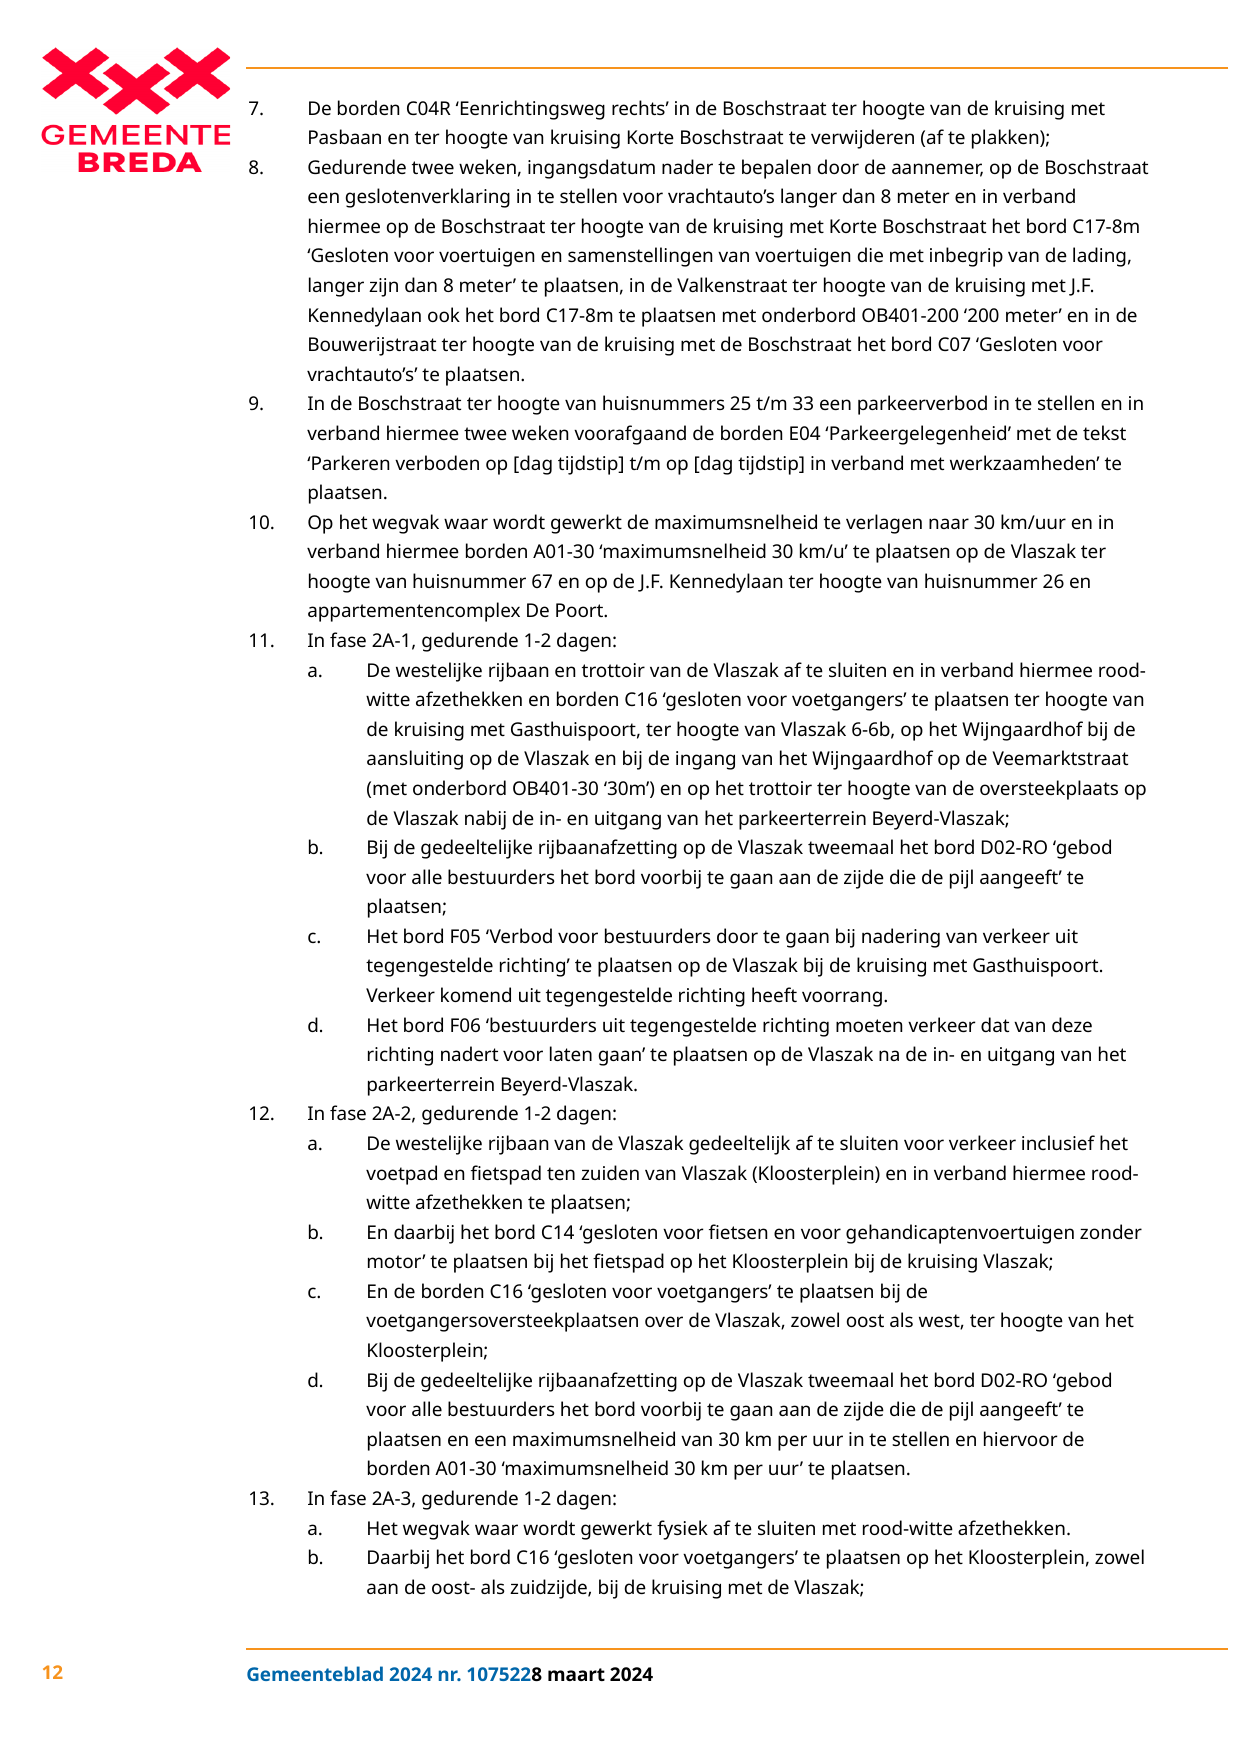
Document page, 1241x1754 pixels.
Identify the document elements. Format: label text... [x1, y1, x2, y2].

list Bij de gedeeltelijke rijbaanafzetting op de Vlaszak tweemaal het bord D02-RO ‘gebod voor alle bestuurders het bord voorbij te gaan aan de zijde die de pijl aangeeft’ te plaatsen en een maximumsnelheid van 30 km per uur in te stellen en hiervoor de borden A01-30 ‘maximumsnelheid 30 km per uur’ te plaatsen. [307, 1367, 1152, 1481]
list Het bord F06 ‘bestuurders uit tegengestelde richting moeten verkeer dat van deze richting nadert voor laten gaan’ te plaatsen op de Vlaszak na de in- en uitgang van het parkeerterrein Beyerd-Vlaszak. [307, 1012, 1152, 1097]
list De borden C04R ‘Eenrichtingsweg rechts’ in de Boschstraat ter hoogte van de kruising met Pasbaan en ter hoogte van kruising Korte Boschstraat te verwijderen (af te plakken); [248, 95, 1152, 150]
list Gedurende twee weken, ingangsdatum nader te bepalen door de aannemer, op de Boschstraat een geslotenverklaring in te stellen voor vrachtauto’s langer dan 8 meter en in verband hiermee op de Boschstraat ter hoogte van de kruising met Korte Boschstraat het bord C17-8m ‘Gesloten voor voertuigen en samenstellingen van voertuigen die met inbegrip van de lading, langer zijn dan 8 meter’ te plaatsen, in de Valkenstraat ter hoogte van de kruising met J.F. Kennedylaan ook het bord C17-8m te plaatsen met onderbord OB401-200 ‘200 meter’ en in de Bouwerijstraat ter hoogte van de kruising met de Boschstraat het bord C07 ‘Gesloten voor vrachtauto’s’ te plaatsen. [248, 154, 1152, 387]
list Het bord F05 ‘Verbod voor bestuurders door te gaan bij nadering van verkeer uit tegengestelde richting’ te plaatsen op de Vlaszak bij de kruising met Gasthuispoort. Verkeer komend uit tegengestelde richting heeft voorrang. [307, 923, 1152, 1008]
list En de borden C16 ‘gesloten voor voetgangers’ te plaatsen bij de voetgangersoversteekplaatsen over de Vlaszak, zowel oost als west, ter hoogte van het Kloosterplein; [307, 1278, 1152, 1363]
list Het wegvak waar wordt gewerkt fysiek af te sluiten met rood-witte afzethekken. [307, 1515, 1152, 1541]
list En daarbij het bord C14 ‘gesloten voor fietsen en voor gehandicaptenvoertuigen zonder motor’ te plaatsen bij het fietspad op het Kloosterplein bij de kruising Vlaszak; [307, 1219, 1152, 1274]
list De westelijke rijbaan en trottoir van de Vlaszak af te sluiten en in verband hiermee rood-witte afzethekken en borden C16 ‘gesloten voor voetgangers’ te plaatsen ter hoogte van de kruising met Gasthuispoort, ter hoogte van Vlaszak 6-6b, op het Wijngaardhof bij de aansluiting op de Vlaszak en bij de ingang van het Wijngaardhof op de Veemarktstraat (met onderbord OB401-30 ‘30m’) en op het trottoir ter hoogte van de oversteekplaats op de Vlaszak nabij de in- en uitgang van het parkeerterrein Beyerd-Vlaszak; [307, 657, 1152, 831]
list In fase 2A-1, gedurende 1-2 dagen: [248, 627, 1152, 653]
list De westelijke rijbaan van de Vlaszak gedeeltelijk af te sluiten voor verkeer inclusief het voetpad en fietspad ten zuiden van Vlaszak (Kloosterplein) en in verband hiermee rood-witte afzethekken te plaatsen; [307, 1130, 1152, 1215]
list In fase 2A-3, gedurende 1-2 dagen: [248, 1485, 1152, 1511]
list Bij de gedeeltelijke rijbaanafzetting op de Vlaszak tweemaal het bord D02-RO ‘gebod voor alle bestuurders het bord voorbij te gaan aan de zijde die de pijl aangeeft’ te plaatsen; [307, 834, 1152, 919]
picture [41, 47, 231, 172]
list Op het wegvak waar wordt gewerkt de maximumsnelheid te verlagen naar 30 km/uur en in verband hiermee borden A01-30 ‘maximumsnelheid 30 km/u’ te plaatsen op de Vlaszak ter hoogte van huisnummer 67 en op de J.F. Kennedylaan ter hoogte van huisnummer 26 en appartementencomplex De Poort. [248, 509, 1152, 623]
list In fase 2A-2, gedurende 1-2 dagen: [248, 1101, 1152, 1126]
list In de Boschstraat ter hoogte van huisnummers 25 t/m 33 een parkeerverbod in te stellen en in verband hiermee twee weken voorafgaand de borden E04 ‘Parkeergelegenheid’ met de tekst ‘Parkeren verboden op [dag tijdstip] t/m op [dag tijdstip] in verband met werkzaamheden’ te plaatsen. [248, 391, 1152, 505]
list Daarbij het bord C16 ‘gesloten voor voetgangers’ te plaatsen op het Kloosterplein, zowel aan de oost- als zuidzijde, bij de kruising met de Vlaszak; [307, 1544, 1152, 1600]
